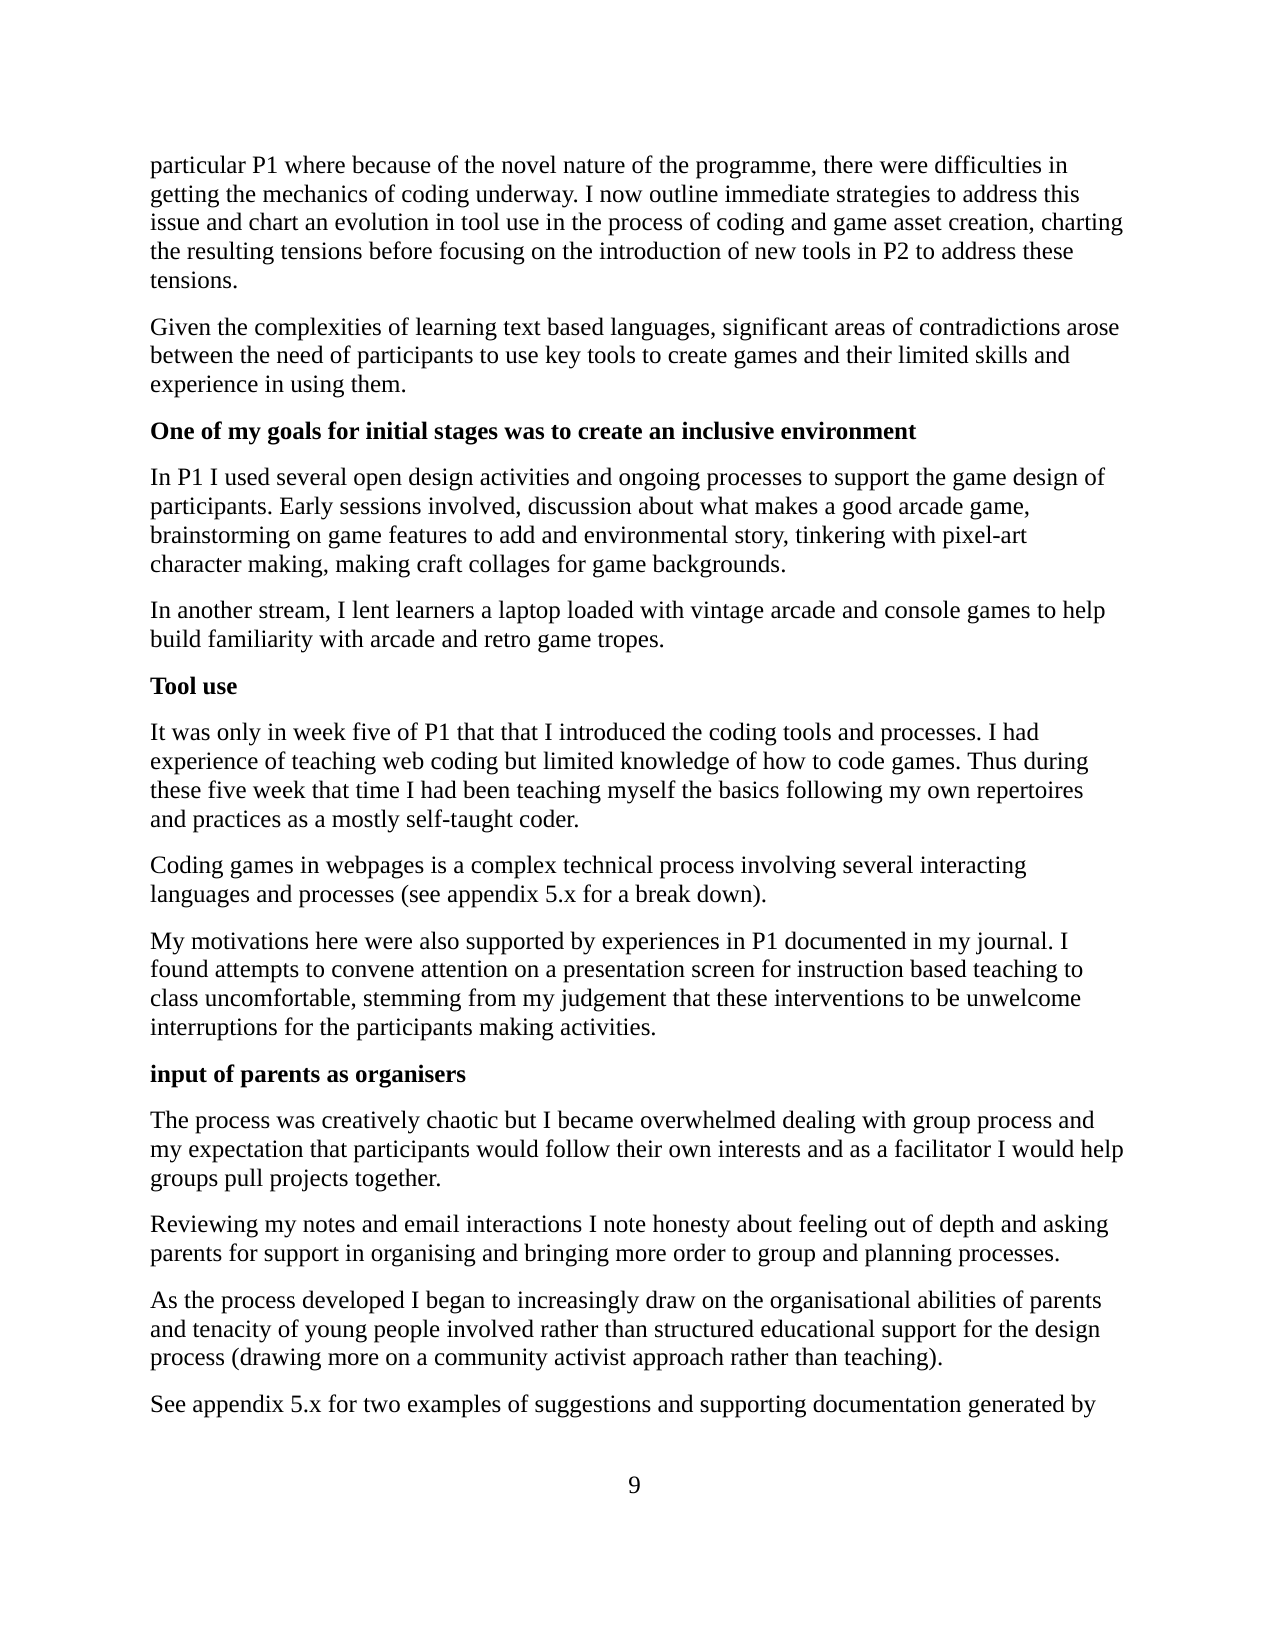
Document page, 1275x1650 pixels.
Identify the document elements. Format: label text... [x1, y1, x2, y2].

text See appendix 5.x for two examples of suggestions and supporting documentation generated by [150, 1389, 1125, 1418]
text The process was creatively chaotic but I became overwhelmed dealing with group process and my expectation that participants would follow their own interests and as a facilitator I would help groups pull projects together. [150, 1105, 1125, 1192]
text Reviewing my notes and email interactions I note honesty about feeling out of depth and asking parents for support in organising and bringing more order to group and planning processes. [150, 1209, 1125, 1267]
text As the process developed I began to increasingly draw on the organisational abilities of parents and tenacity of young people involved rather than structured educational support for the design process (drawing more on a community activist approach rather than teaching). [150, 1285, 1125, 1371]
text particular P1 where because of the novel nature of the programme, there were difficulties in getting the mechanics of coding underway. I now outline immediate strategies to address this issue and chart an evolution in tool use in the process of coding and game asset creation, charting the resulting tensions before focusing on the introduction of new tools in P2 to address these tensions. [150, 150, 1125, 294]
text One of my goals for initial stages was to create an inclusive environment [150, 416, 1125, 444]
text input of parents as organisers [150, 1059, 1125, 1087]
text It was only in week five of P1 that that I introduced the coding tools and processes. I had experience of teaching web coding but limited knowledge of how to code games. Thus during these five week that time I had been teaching myself the basics following my own repertoires and practices as a mostly self-taught coder. [150, 717, 1125, 832]
text In P1 I used several open design activities and ongoing processes to support the game design of participants. Early sessions involved, discussion about what makes a good arcade game, brainstorming on game features to add and environmental story, tinkering with pixel-art character making, making craft collages for game backgrounds. [150, 462, 1125, 577]
text Given the complexities of learning text based languages, significant areas of contradictions arose between the need of participants to use key tools to create games and their limited skills and experience in using them. [150, 312, 1125, 398]
text My motivations here were also supported by experiences in P1 documented in my journal. I found attempts to convene attention on a presentation screen for instruction based teaching to class uncomfortable, stemming from my judgement that these interventions to be unwelcome interruptions for the participants making activities. [150, 926, 1125, 1041]
text In another stream, I lent learners a laptop loaded with vintage arcade and console games to help build familiarity with arcade and retro game tropes. [150, 595, 1125, 653]
text Tool use [150, 671, 1125, 699]
text Coding games in webpages is a complex technical process involving several interacting languages and processes (see appendix 5.x for a break down). [150, 850, 1125, 908]
